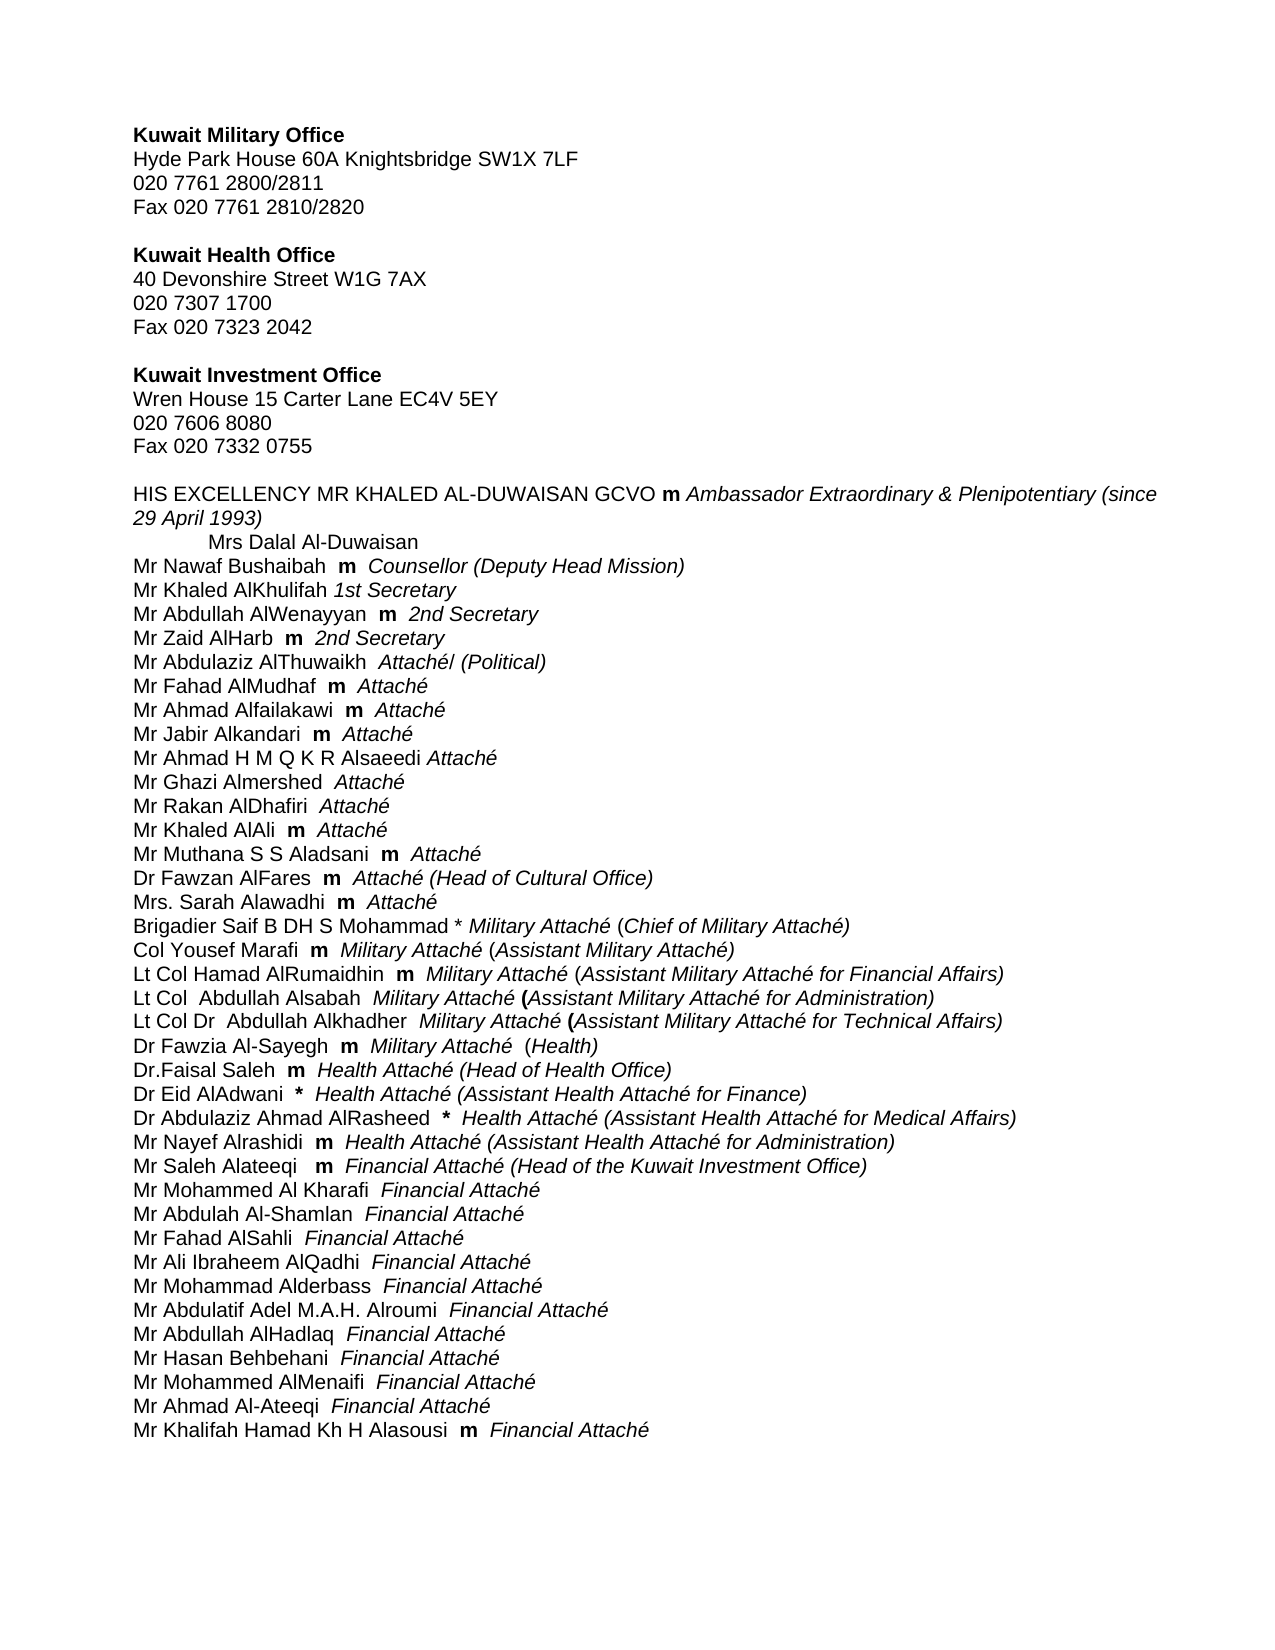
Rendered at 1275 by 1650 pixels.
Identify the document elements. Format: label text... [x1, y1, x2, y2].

text Fax 020 7332 0755 [133, 434, 1181, 458]
text Lt Col Hamad AlRumaidhin m Military Attaché (Assistant Military Attaché for Financial Affairs) [133, 961, 1181, 985]
text Mr Khaled AlAli m Attaché [133, 818, 1181, 842]
text Mr Ahmad Al-Ateeqi Financial Attaché [133, 1394, 1181, 1418]
text Dr.Faisal Saleh m Health Attaché (Head of Health Office) [133, 1058, 1181, 1082]
text Fax 020 7761 2810/2820 [133, 195, 1181, 219]
text Dr Fawzia Al-Sayegh m Military Attaché (Health) [133, 1033, 1181, 1058]
text Mr Ahmad Alfailakawi m Attaché [133, 698, 1181, 722]
text Kuwait Investment Office [133, 362, 1181, 386]
text Mr Abdullah AlWenayyan m 2nd Secretary [133, 602, 1181, 626]
text Lt Col Dr Abdullah Alkhadher Military Attaché (Assistant Military Attaché for Technical Affairs) [133, 1009, 1181, 1033]
text Mr Khalifah Hamad Kh H Alasousi m Financial Attaché [133, 1418, 1181, 1442]
text Mr Muthana S S Aladsani m Attaché [133, 842, 1181, 866]
text 40 Devonshire Street W1G 7AX [133, 267, 1181, 291]
text 020 7761 2800/2811 [133, 171, 1181, 195]
text Mr Mohammad Alderbass Financial Attaché [133, 1274, 1181, 1298]
text Mr Hasan Behbehani Financial Attaché [133, 1346, 1181, 1370]
text Mr Mohammed AlMenaifi Financial Attaché [133, 1370, 1181, 1394]
text Wren House 15 Carter Lane EC4V 5EY [133, 386, 1181, 410]
text Hyde Park House 60A Knightsbridge SW1X 7LF [133, 147, 1181, 171]
text Col Yousef Marafi m Military Attaché (Assistant Military Attaché) [133, 937, 1181, 961]
text Dr Abdulaziz Ahmad AlRasheed * Health Attaché (Assistant Health Attaché for Medical Affairs) [133, 1106, 1181, 1130]
text HIS EXCELLENCY MR KHALED AL-DUWAISAN GCVO m Ambassador Extraordinary & Plenipotentiary (since 29 April 1993) [133, 482, 1181, 530]
text Dr Eid AlAdwani * Health Attaché (Assistant Health Attaché for Finance) [133, 1082, 1181, 1106]
text Mr Ali Ibraheem AlQadhi Financial Attaché [133, 1250, 1181, 1274]
text Mr Fahad AlMudhaf m Attaché [133, 674, 1181, 698]
text Mr Abdulah Al-Shamlan Financial Attaché [133, 1202, 1181, 1226]
text Mrs. Sarah Alawadhi m Attaché [133, 889, 1181, 913]
text Kuwait Military Office [133, 123, 1181, 147]
text Mr Jabir Alkandari m Attaché [133, 722, 1181, 746]
text Mr Saleh Alateeqi m Financial Attaché (Head of the Kuwait Investment Office) [133, 1154, 1181, 1178]
text Fax 020 7323 2042 [133, 314, 1181, 338]
text Brigadier Saif B DH S Mohammad * Military Attaché (Chief of Military Attaché) [133, 913, 1181, 937]
text Dr Fawzan AlFares m Attaché (Head of Cultural Office) [133, 866, 1181, 889]
text Mr Abdulaziz AlThuwaikh Attaché/ (Political) [133, 650, 1181, 674]
text Mr Rakan AlDhafiri Attaché [133, 794, 1181, 818]
text Mr Zaid AlHarb m 2nd Secretary [133, 626, 1181, 650]
text Mr Nawaf Bushaibah m Counsellor (Deputy Head Mission) [133, 554, 1181, 578]
text Mr Fahad AlSahli Financial Attaché [133, 1226, 1181, 1250]
text Mr Ghazi Almershed Attaché [133, 770, 1181, 794]
text Mr Nayef Alrashidi m Health Attaché (Assistant Health Attaché for Administration) [133, 1130, 1181, 1154]
text Mrs Dalal Al-Duwaisan [133, 530, 1181, 554]
text 020 7606 8080 [133, 410, 1181, 434]
text Mr Ahmad H M Q K R Alsaeedi Attaché [133, 746, 1181, 770]
text Mr Abdullah AlHadlaq Financial Attaché [133, 1322, 1181, 1346]
text Mr Abdulatif Adel M.A.H. Alroumi Financial Attaché [133, 1298, 1181, 1322]
text Kuwait Health Office [133, 243, 1181, 267]
text Mr Mohammed Al Kharafi Financial Attaché [133, 1178, 1181, 1202]
text Lt Col Abdullah Alsabah Military Attaché (Assistant Military Attaché for Administration) [133, 985, 1181, 1009]
text 020 7307 1700 [133, 291, 1181, 314]
text Mr Khaled AlKhulifah 1st Secretary [133, 578, 1181, 602]
